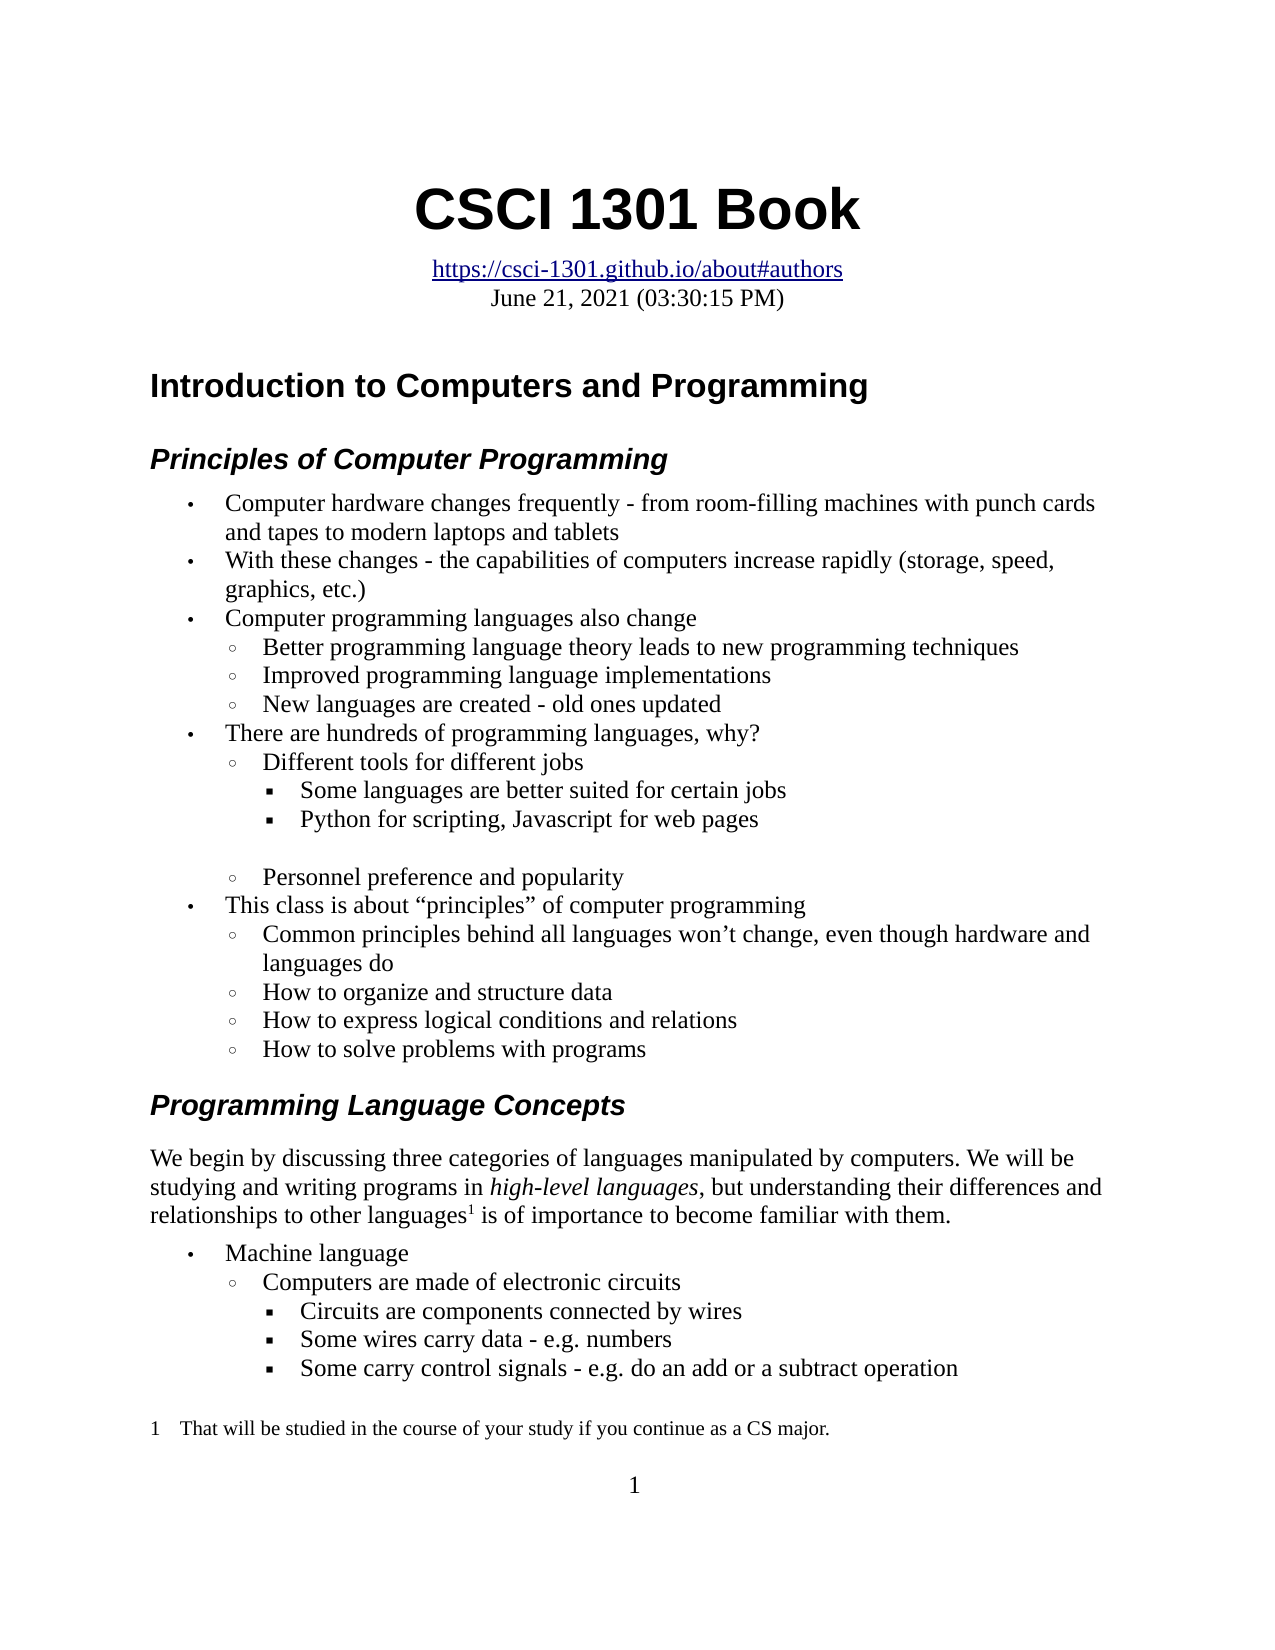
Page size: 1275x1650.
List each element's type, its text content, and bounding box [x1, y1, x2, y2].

list Some carry control signals - e.g. do an add or a subtract operation [262, 1353, 1125, 1382]
text We begin by discussing three categories of languages manipulated by computers. We will be studying and writing programs in high-level languages, but understanding their differences and relationships to other languages is of importance to become familiar with them. [150, 1143, 1125, 1229]
list Computers are made of electronic circuits [225, 1267, 1125, 1296]
list Common principles behind all languages won’t change, even though hardware and languages do [225, 919, 1125, 977]
list Computer hardware changes frequently - from room-filling machines with punch cards and tapes to modern laptops and tablets [187, 488, 1125, 546]
list Personnel preference and popularity [225, 862, 1125, 891]
text https://csci-1301.github.io/about#authors [150, 254, 1125, 283]
list With these changes - the capabilities of computers increase rapidly (storage, speed, graphics, etc.) [187, 546, 1125, 603]
text June 21, 2021 (03:30:15 PM) [150, 283, 1125, 312]
list Computer programming languages also change [187, 603, 1125, 632]
list How to solve problems with programs [225, 1034, 1125, 1063]
list Python for scripting, Javascript for web pages [262, 804, 1125, 862]
list Improved programming language implementations [225, 661, 1125, 689]
subtitle Principles of Computer Programming [150, 442, 1125, 476]
subtitle Programming Language Concepts [150, 1088, 1125, 1122]
list There are hundreds of programming languages, why? [187, 718, 1125, 747]
list Circuits are components connected by wires [262, 1296, 1125, 1324]
title CSCI 1301 Book [150, 175, 1125, 242]
list New languages are created - old ones updated [225, 689, 1125, 718]
list Different tools for different jobs [225, 747, 1125, 776]
list Some wires carry data - e.g. numbers [262, 1324, 1125, 1353]
list How to express logical conditions and relations [225, 1006, 1125, 1034]
list Better programming language theory leads to new programming techniques [225, 632, 1125, 661]
list This class is about “principles” of computer programming [187, 891, 1125, 919]
list Some languages are better suited for certain jobs [262, 776, 1125, 804]
list Machine language [187, 1238, 1125, 1267]
subtitle Introduction to Computers and Programming [150, 366, 1125, 404]
text That will be studied in the course of your study if you continue as a CS major. [150, 1416, 1125, 1440]
list How to organize and structure data [225, 977, 1125, 1006]
